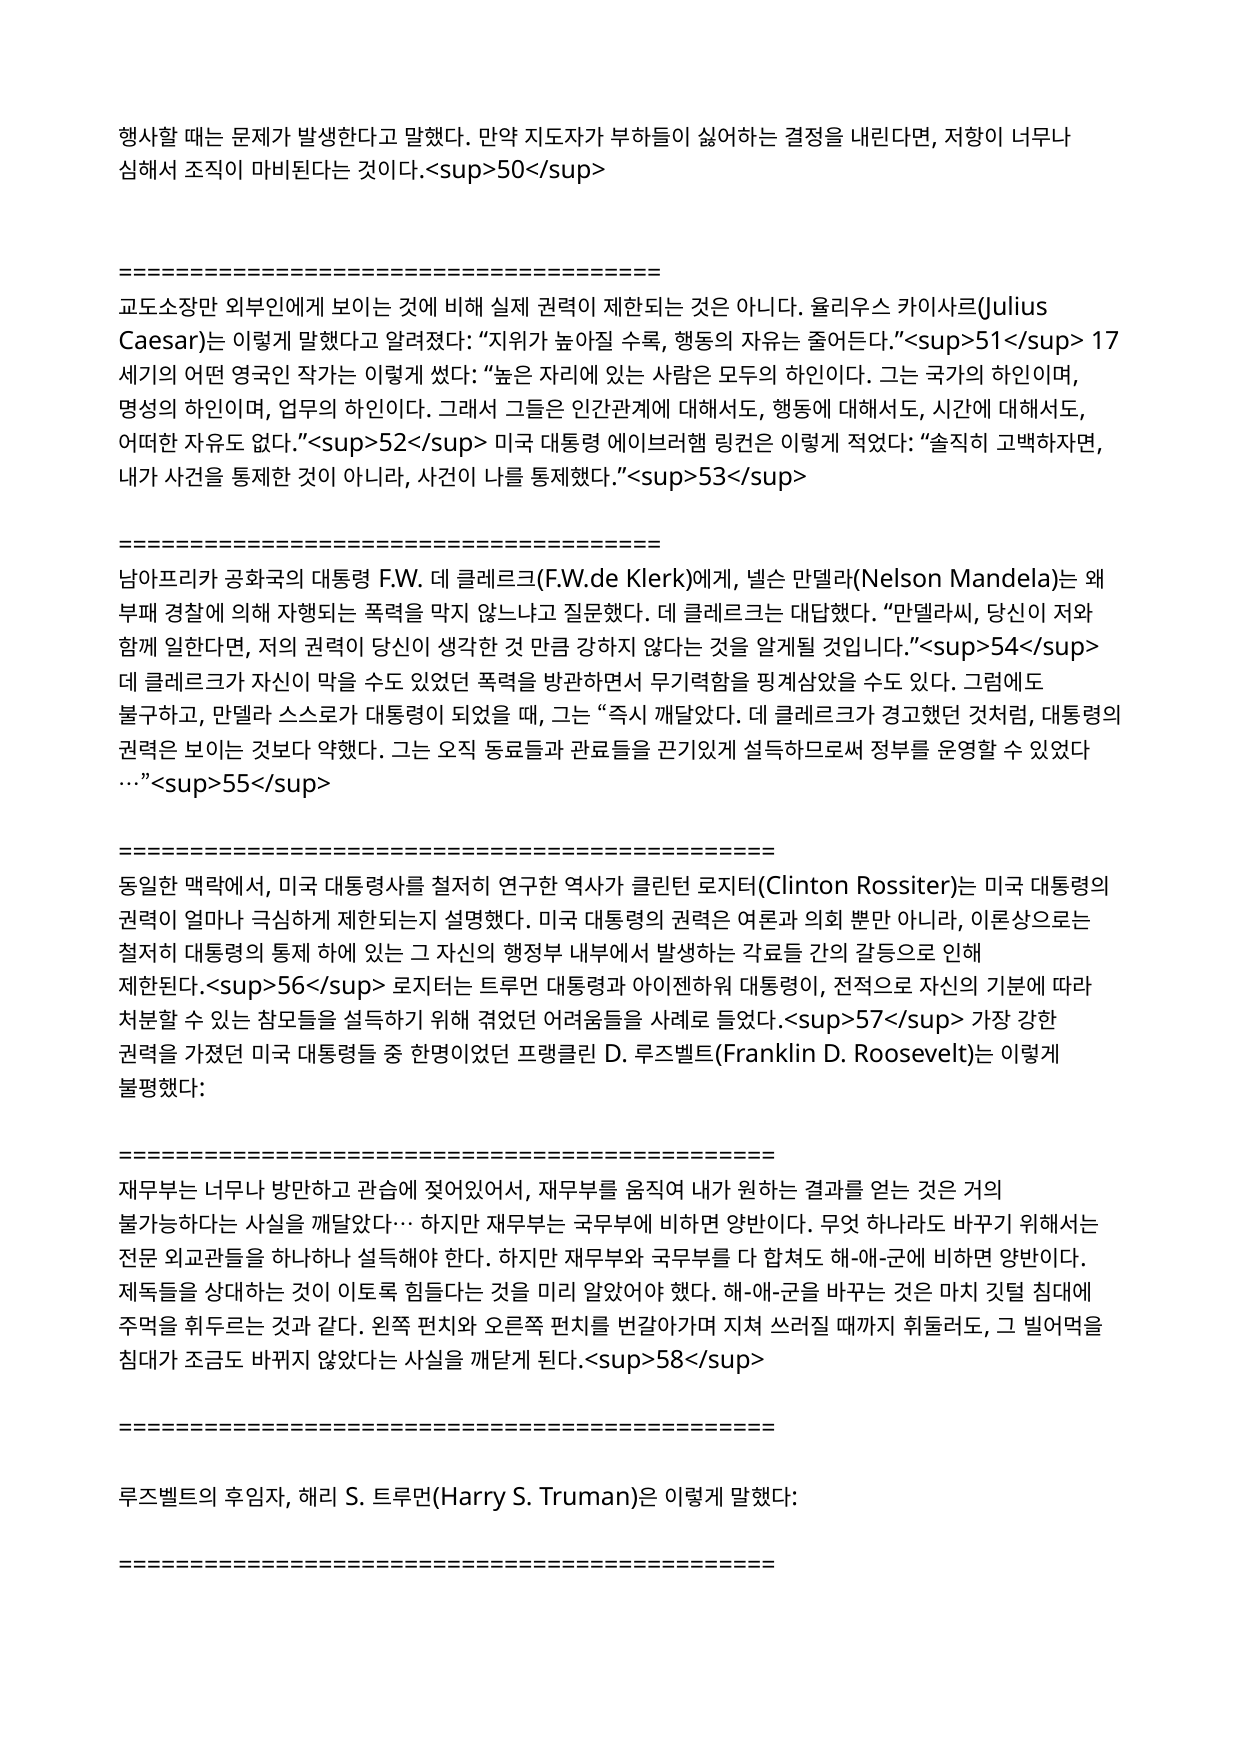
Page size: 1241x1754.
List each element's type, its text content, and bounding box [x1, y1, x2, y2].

text 동일한 맥락에서, 미국 대통령사를 철저히 연구한 역사가 클린턴 로지터(Clinton Rossiter)는 미국 대통령의 권력이 얼마나 극심하게 제한되는지 설명했다. 미국 대통령의 권력은 여론과 의회 뿐만 아니라, 이론상으로는 철저히 대통령의 통제 하에 있는 그 자신의 행정부 내부에서 발생하는 각료들 간의 갈등으로 인해 제한된다.<sup>56</sup> 로지터는 트루먼 대통령과 아이젠하워 대통령이, 전적으로 자신의 기분에 따라 처분할 수 있는 참모들을 설득하기 위해 겪었던 어려움들을 사례로 들었다.<sup>57</sup> 가장 강한 권력을 가졌던 미국 대통령들 중 한명이었던 프랭클린 D. 루즈벨트(Franklin D. Roosevelt)는 이렇게 불평했다: [118, 867, 1122, 1103]
text 재무부는 너무나 방만하고 관습에 젖어있어서, 재무부를 움직여 내가 원하는 결과를 얻는 것은 거의 불가능하다는 사실을 깨달았다… 하지만 재무부는 국무부에 비하면 양반이다. 무엇 하나라도 바꾸기 위해서는 전문 외교관들을 하나하나 설득해야 한다. 하지만 재무부와 국무부를 다 합쳐도 해-애-군에 비하면 양반이다. 제독들을 상대하는 것이 이토록 힘들다는 것을 미리 알았어야 했다. 해-애-군을 바꾸는 것은 마치 깃털 침대에 주먹을 휘두르는 것과 같다. 왼쪽 펀치와 오른쪽 펀치를 번갈아가며 지쳐 쓰러질 때까지 휘둘러도, 그 빌어먹을 침대가 조금도 바뀌지 않았다는 사실을 깨닫게 된다.<sup>58</sup> [118, 1172, 1122, 1376]
text ============================================== [118, 833, 1122, 867]
text 교도소장만 외부인에게 보이는 것에 비해 실제 권력이 제한되는 것은 아니다. 율리우스 카이사르(Julius Caesar)는 이렇게 말했다고 알려졌다: “지위가 높아질 수록, 행동의 자유는 줄어든다.”<sup>51</sup> 17세기의 어떤 영국인 작가는 이렇게 썼다: “높은 자리에 있는 사람은 모두의 하인이다. 그는 국가의 하인이며, 명성의 하인이며, 업무의 하인이다. 그래서 그들은 인간관계에 대해서도, 행동에 대해서도, 시간에 대해서도, 어떠한 자유도 없다.”<sup>52</sup> 미국 대통령 에이브러햄 링컨은 이렇게 적었다: “솔직히 고백하자면, 내가 사건을 통제한 것이 아니라, 사건이 나를 통제했다.”<sup>53</sup> [118, 288, 1122, 493]
text 행사할 때는 문제가 발생한다고 말했다. 만약 지도자가 부하들이 싫어하는 결정을 내린다면, 저항이 너무나 심해서 조직이 마비된다는 것이다.<sup>50</sup> [118, 118, 1122, 186]
text ============================================== [118, 1138, 1122, 1172]
text 남아프리카 공화국의 대통령 F.W. 데 클레르크(F.W.de Klerk)에게, 넬슨 만델라(Nelson Mandela)는 왜 부패 경찰에 의해 자행되는 폭력을 막지 않느냐고 질문했다. 데 클레르크는 대답했다. “만델라씨, 당신이 저와 함께 일한다면, 저의 권력이 당신이 생각한 것 만큼 강하지 않다는 것을 알게될 것입니다.”<sup>54</sup> 데 클레르크가 자신이 막을 수도 있었던 폭력을 방관하면서 무기력함을 핑계삼았을 수도 있다. 그럼에도 불구하고, 만델라 스스로가 대통령이 되었을 때, 그는 “즉시 깨달았다. 데 클레르크가 경고했던 것처럼, 대통령의 권력은 보이는 것보다 약했다. 그는 오직 동료들과 관료들을 끈기있게 설득하므로써 정부를 운영할 수 있었다…”<sup>55</sup> [118, 561, 1122, 799]
text ====================================== [118, 254, 1122, 288]
text 루즈벨트의 후임자, 해리 S. 트루먼(Harry S. Truman)은 이렇게 말했다: [118, 1478, 1122, 1512]
text ====================================== [118, 527, 1122, 561]
text ============================================== [118, 1410, 1122, 1444]
text ============================================== [118, 1546, 1122, 1580]
